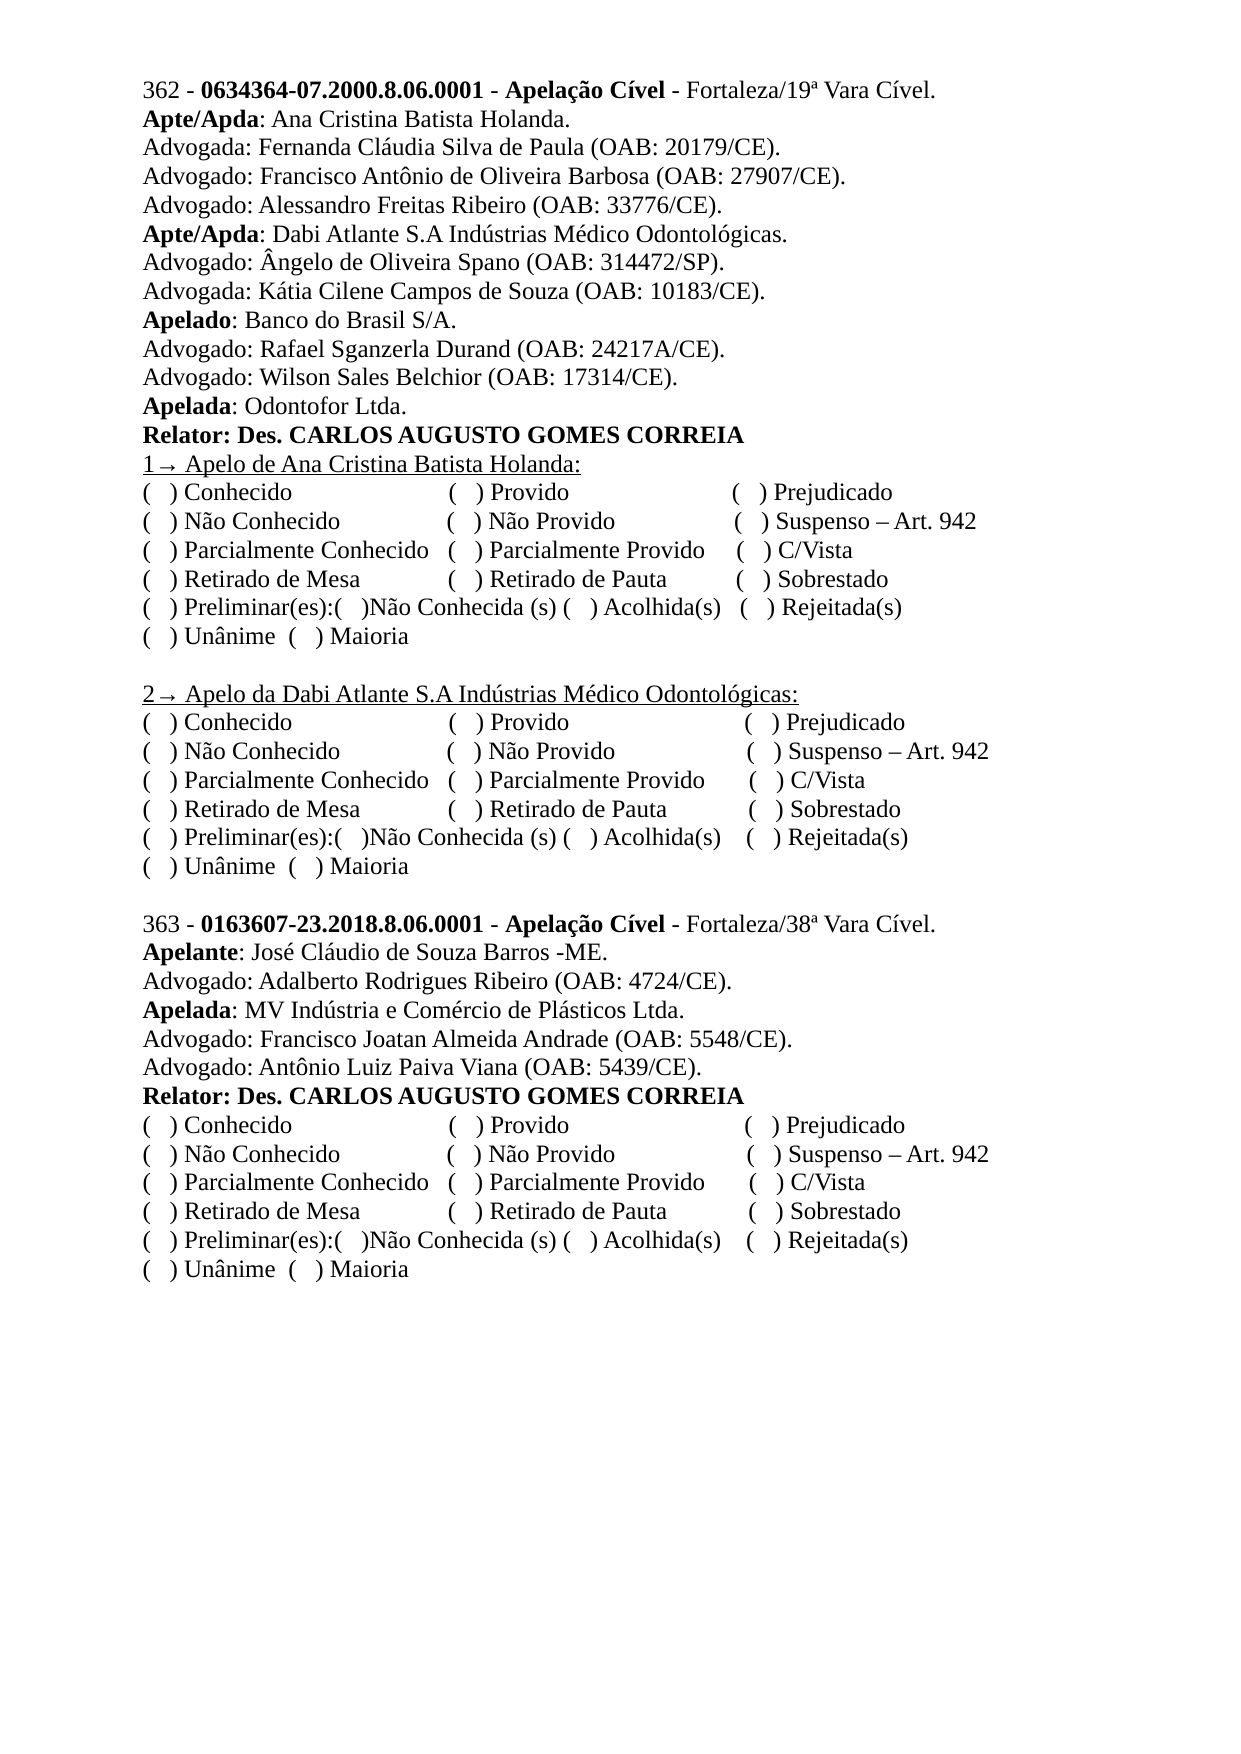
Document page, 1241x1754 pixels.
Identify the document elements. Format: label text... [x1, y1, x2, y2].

text ( ) Parcialmente Conhecido ( ) Parcialmente Provido ( ) C/Vista [142, 1167, 1158, 1196]
text Advogada: Kátia Cilene Campos de Souza (OAB: 10183/CE). [142, 276, 1141, 305]
text Advogado: Alessandro Freitas Ribeiro (OAB: 33776/CE). [142, 190, 1141, 219]
text ( ) Unânime ( ) Maioria [142, 1254, 1158, 1282]
text Relator: Des. CARLOS AUGUSTO GOMES CORREIA [142, 420, 1141, 449]
text ( ) Conhecido ( ) Provido ( ) Prejudicado [142, 477, 1141, 506]
text Apelado: Banco do Brasil S/A. [142, 305, 1141, 334]
text Apte/Apda: Dabi Atlante S.A Indústrias Médico Odontológicas. [142, 219, 1141, 247]
text Advogado: Adalberto Rodrigues Ribeiro (OAB: 4724/CE). [142, 966, 1141, 995]
text ( ) Não Conhecido ( ) Não Provido ( ) Suspenso – Art. 942 [142, 1139, 1158, 1167]
text ( ) Conhecido ( ) Provido ( ) Prejudicado [142, 1110, 1141, 1139]
text Relator: Des. CARLOS AUGUSTO GOMES CORREIA [142, 1081, 1141, 1110]
text ( ) Preliminar(es):( )Não Conhecida (s) ( ) Acolhida(s) ( ) Rejeitada(s) [142, 1225, 1158, 1254]
text ( ) Preliminar(es):( )Não Conhecida (s) ( ) Acolhida(s) ( ) Rejeitada(s) [142, 592, 1158, 621]
text ( ) Retirado de Mesa ( ) Retirado de Pauta ( ) Sobrestado [142, 564, 1158, 592]
text ( ) Parcialmente Conhecido ( ) Parcialmente Provido ( ) C/Vista [142, 535, 1158, 564]
text Advogado: Rafael Sganzerla Durand (OAB: 24217A/CE). [142, 334, 1141, 362]
text Advogado: Wilson Sales Belchior (OAB: 17314/CE). [142, 362, 1141, 391]
text Apelada: Odontofor Ltda. [142, 391, 1141, 420]
text 2→ Apelo da Dabi Atlante S.A Indústrias Médico Odontológicas: [142, 679, 1141, 707]
text 1→ Apelo de Ana Cristina Batista Holanda: [142, 449, 1141, 477]
text ( ) Não Conhecido ( ) Não Provido ( ) Suspenso – Art. 942 [142, 736, 1158, 765]
text 362 - 0634364-07.2000.8.06.0001 - Apelação Cível - Fortaleza/19ª Vara Cível. [142, 75, 1141, 104]
text Advogado: Ângelo de Oliveira Spano (OAB: 314472/SP). [142, 247, 1141, 276]
text Advogada: Fernanda Cláudia Silva de Paula (OAB: 20179/CE). [142, 132, 1141, 161]
text ( ) Retirado de Mesa ( ) Retirado de Pauta ( ) Sobrestado [142, 1196, 1158, 1225]
text ( ) Unânime ( ) Maioria [142, 621, 1158, 650]
text Apelada: MV Indústria e Comércio de Plásticos Ltda. [142, 995, 1141, 1024]
text Apelante: José Cláudio de Souza Barros -ME. [142, 937, 1141, 966]
text ( ) Retirado de Mesa ( ) Retirado de Pauta ( ) Sobrestado [142, 794, 1158, 822]
text ( ) Unânime ( ) Maioria [142, 851, 1158, 880]
text Apte/Apda: Ana Cristina Batista Holanda. [142, 104, 1141, 132]
text ( ) Conhecido ( ) Provido ( ) Prejudicado [142, 707, 1141, 736]
text 363 - 0163607-23.2018.8.06.0001 - Apelação Cível - Fortaleza/38ª Vara Cível. [142, 909, 1141, 937]
text Advogado: Francisco Joatan Almeida Andrade (OAB: 5548/CE). [142, 1024, 1141, 1052]
text Advogado: Antônio Luiz Paiva Viana (OAB: 5439/CE). [142, 1052, 1141, 1081]
text ( ) Preliminar(es):( )Não Conhecida (s) ( ) Acolhida(s) ( ) Rejeitada(s) [142, 822, 1158, 851]
text ( ) Parcialmente Conhecido ( ) Parcialmente Provido ( ) C/Vista [142, 765, 1158, 794]
text Advogado: Francisco Antônio de Oliveira Barbosa (OAB: 27907/CE). [142, 161, 1141, 190]
text ( ) Não Conhecido ( ) Não Provido ( ) Suspenso – Art. 942 [142, 506, 1158, 535]
